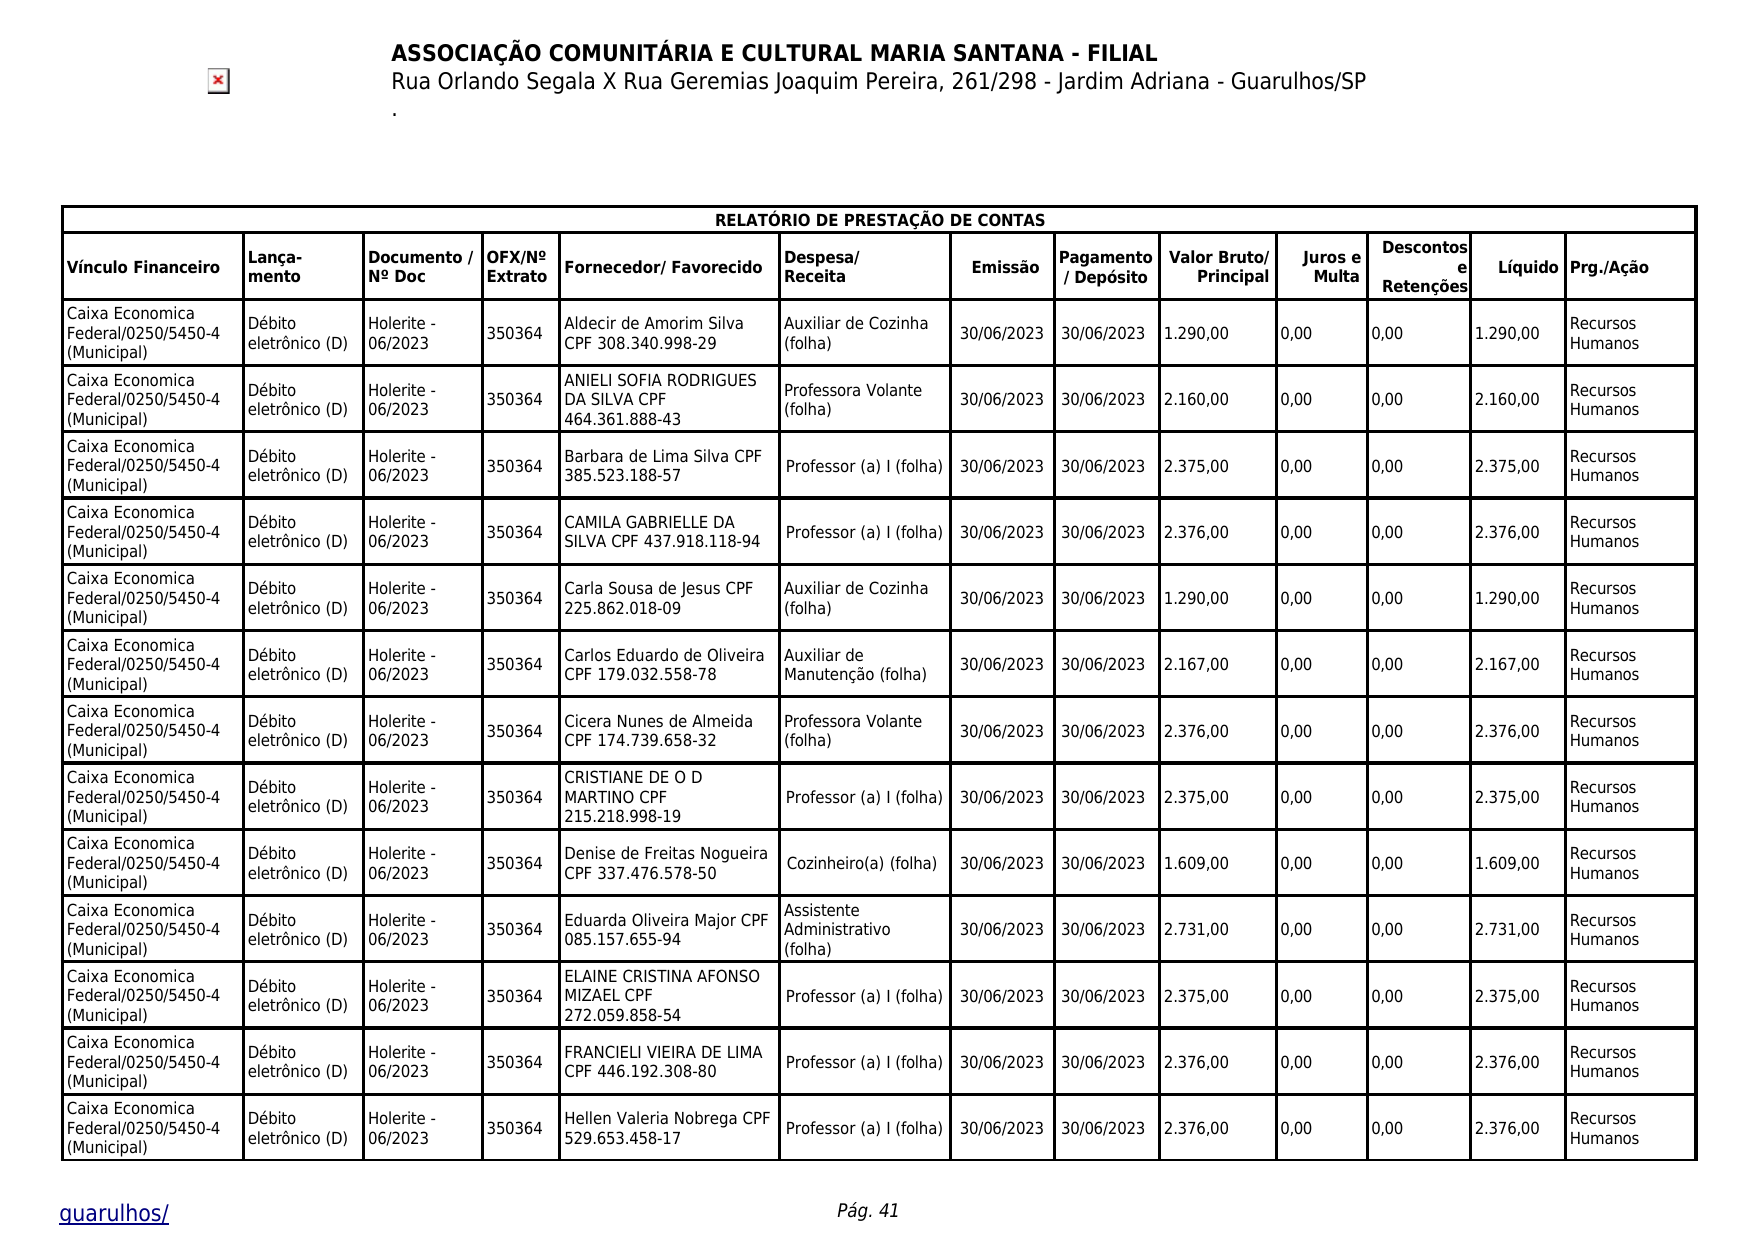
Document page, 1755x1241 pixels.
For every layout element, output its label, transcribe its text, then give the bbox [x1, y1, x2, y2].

table_cell ANIELI SOFIA RODRIGUES DA SILVA CPF 464.361.888-43 [561, 367, 778, 430]
table_cell Recursos Humanos [1567, 897, 1694, 960]
table_cell Débito eletrônico (D) [245, 500, 362, 563]
table_cell Barbara de Lima Silva CPF 385.523.188-57 [561, 433, 778, 496]
table_cell 0,00 [1369, 698, 1469, 761]
table_cell 2.375,00 [1161, 963, 1275, 1026]
table_cell 0,00 [1278, 500, 1366, 563]
table_cell 2.376,00 [1161, 1030, 1275, 1093]
table_cell 2.167,00 [1161, 632, 1275, 695]
table_cell 30/06/2023 [1056, 1030, 1158, 1093]
table_cell Professor (a) I (folha) [781, 500, 949, 563]
table_cell Holerite - 06/2023 [365, 1030, 481, 1093]
table_cell Débito eletrônico (D) [245, 765, 362, 828]
table_cell 350364 [484, 433, 558, 496]
table_cell Caixa Economica Federal/0250/5450-4 (Municipal) [64, 301, 242, 364]
table_cell 2.167,00 [1472, 632, 1564, 695]
table_cell Recursos Humanos [1567, 1030, 1694, 1093]
table_cell Débito eletrônico (D) [245, 566, 362, 629]
table_cell 30/06/2023 [952, 500, 1053, 563]
table_cell Valor Bruto/ Principal [1161, 234, 1275, 298]
table_cell Recursos Humanos [1567, 698, 1694, 761]
table_cell 30/06/2023 [1056, 566, 1158, 629]
table_cell 2.375,00 [1161, 433, 1275, 496]
table_cell Recursos Humanos [1567, 500, 1694, 563]
table_cell Aldecir de Amorim Silva CPF 308.340.998-29 [561, 301, 778, 364]
table_cell Holerite - 06/2023 [365, 367, 481, 430]
table_cell 0,00 [1278, 301, 1366, 364]
table_cell Holerite - 06/2023 [365, 698, 481, 761]
table_cell Holerite - 06/2023 [365, 897, 481, 960]
table_cell Débito eletrônico (D) [245, 698, 362, 761]
table_cell 350364 [484, 897, 558, 960]
table_cell Caixa Economica Federal/0250/5450-4 (Municipal) [64, 963, 242, 1026]
table_cell Caixa Economica Federal/0250/5450-4 (Municipal) [64, 765, 242, 828]
table_cell Cozinheiro(a) (folha) [781, 831, 949, 894]
table_cell Débito eletrônico (D) [245, 963, 362, 1026]
table_cell 0,00 [1369, 831, 1469, 894]
table_cell 30/06/2023 [952, 632, 1053, 695]
table_cell 30/06/2023 [952, 433, 1053, 496]
table_cell Recursos Humanos [1567, 566, 1694, 629]
table_cell 0,00 [1278, 897, 1366, 960]
table_header RELATÓRIO DE PRESTAÇÃO DE CONTAS [64, 208, 1694, 231]
table_cell Professor (a) I (folha) [781, 765, 949, 828]
table_cell Eduarda Oliveira Major CPF 085.157.655-94 [561, 897, 778, 960]
table_cell Pagamento / Depósito [1056, 234, 1158, 298]
table_cell 2.731,00 [1161, 897, 1275, 960]
table_cell 0,00 [1278, 765, 1366, 828]
table_cell Auxiliar de Manutenção (folha) [781, 632, 949, 695]
table_cell Vínculo Financeiro [64, 234, 242, 298]
table_cell Débito eletrônico (D) [245, 1096, 362, 1159]
table_cell 0,00 [1369, 897, 1469, 960]
table_cell 30/06/2023 [952, 698, 1053, 761]
table_cell 0,00 [1278, 1096, 1366, 1159]
table_cell 350364 [484, 566, 558, 629]
table_cell Holerite - 06/2023 [365, 831, 481, 894]
table_cell CRISTIANE DE O D MARTINO CPF 215.218.998-19 [561, 765, 778, 828]
table_cell 350364 [484, 831, 558, 894]
table_cell Fornecedor/ Favorecido [561, 234, 778, 298]
table_cell Prg./Ação [1567, 234, 1694, 298]
table_cell 30/06/2023 [1056, 765, 1158, 828]
table_cell ELAINE CRISTINA AFONSO MIZAEL CPF 272.059.858-54 [561, 963, 778, 1026]
table_cell 0,00 [1278, 367, 1366, 430]
table_cell Recursos Humanos [1567, 831, 1694, 894]
table_cell Caixa Economica Federal/0250/5450-4 (Municipal) [64, 433, 242, 496]
table_cell 0,00 [1369, 566, 1469, 629]
table_cell Descontos e Retenções [1369, 234, 1469, 298]
table_cell 350364 [484, 1030, 558, 1093]
table_cell 2.375,00 [1472, 963, 1564, 1026]
table_cell Holerite - 06/2023 [365, 500, 481, 563]
table_cell Caixa Economica Federal/0250/5450-4 (Municipal) [64, 500, 242, 563]
table_cell 0,00 [1369, 963, 1469, 1026]
table_cell 30/06/2023 [1056, 831, 1158, 894]
table_cell 30/06/2023 [952, 963, 1053, 1026]
table_cell 0,00 [1369, 632, 1469, 695]
table_cell Professora Volante (folha) [781, 367, 949, 430]
table_cell 30/06/2023 [1056, 963, 1158, 1026]
table_cell Recursos Humanos [1567, 1096, 1694, 1159]
table_cell 30/06/2023 [1056, 433, 1158, 496]
table_cell 30/06/2023 [952, 301, 1053, 364]
table_cell Débito eletrônico (D) [245, 831, 362, 894]
table_cell 2.376,00 [1472, 500, 1564, 563]
table_cell Líquido [1472, 234, 1564, 298]
table_cell 0,00 [1278, 632, 1366, 695]
table_cell 30/06/2023 [952, 1030, 1053, 1093]
table_cell 30/06/2023 [952, 566, 1053, 629]
table_cell Carla Sousa de Jesus CPF 225.862.018-09 [561, 566, 778, 629]
table_cell Denise de Freitas Nogueira CPF 337.476.578-50 [561, 831, 778, 894]
table_cell 0,00 [1278, 433, 1366, 496]
table_cell 0,00 [1278, 831, 1366, 894]
table_cell Professor (a) I (folha) [781, 1030, 949, 1093]
table_cell 350364 [484, 963, 558, 1026]
table_cell Débito eletrônico (D) [245, 897, 362, 960]
table_cell Holerite - 06/2023 [365, 963, 481, 1026]
table_cell Holerite - 06/2023 [365, 765, 481, 828]
table_cell 1.290,00 [1472, 566, 1564, 629]
table_cell 2.731,00 [1472, 897, 1564, 960]
table_cell 2.160,00 [1472, 367, 1564, 430]
table_cell Débito eletrônico (D) [245, 301, 362, 364]
table_cell 1.290,00 [1161, 566, 1275, 629]
table_cell 30/06/2023 [952, 765, 1053, 828]
table_cell Débito eletrônico (D) [245, 1030, 362, 1093]
table_cell Caixa Economica Federal/0250/5450-4 (Municipal) [64, 632, 242, 695]
table_cell 2.376,00 [1472, 698, 1564, 761]
table_cell 0,00 [1369, 301, 1469, 364]
table_cell Holerite - 06/2023 [365, 566, 481, 629]
table_cell 30/06/2023 [1056, 301, 1158, 364]
table_cell Caixa Economica Federal/0250/5450-4 (Municipal) [64, 698, 242, 761]
table_cell 0,00 [1369, 500, 1469, 563]
table_cell 350364 [484, 632, 558, 695]
table_cell Holerite - 06/2023 [365, 1096, 481, 1159]
table_cell Recursos Humanos [1567, 301, 1694, 364]
table_cell 0,00 [1369, 1030, 1469, 1093]
table_cell Carlos Eduardo de Oliveira CPF 179.032.558-78 [561, 632, 778, 695]
table_cell Caixa Economica Federal/0250/5450-4 (Municipal) [64, 367, 242, 430]
table_cell Lança- mento [245, 234, 362, 298]
table_cell Assistente Administrativo (folha) [781, 897, 949, 960]
table_cell Professor (a) I (folha) [781, 963, 949, 1026]
table_cell 30/06/2023 [952, 1096, 1053, 1159]
table_cell 350364 [484, 765, 558, 828]
table_cell 2.375,00 [1472, 433, 1564, 496]
table_cell Caixa Economica Federal/0250/5450-4 (Municipal) [64, 1096, 242, 1159]
table_cell Caixa Economica Federal/0250/5450-4 (Municipal) [64, 831, 242, 894]
table_cell Débito eletrônico (D) [245, 433, 362, 496]
table_cell 2.376,00 [1472, 1096, 1564, 1159]
table_cell Emissão [952, 234, 1053, 298]
table_cell Professor (a) I (folha) [781, 433, 949, 496]
table_cell 350364 [484, 301, 558, 364]
table_cell 0,00 [1369, 367, 1469, 430]
table_cell FRANCIELI VIEIRA DE LIMA CPF 446.192.308-80 [561, 1030, 778, 1093]
table_cell Recursos Humanos [1567, 765, 1694, 828]
table_cell Recursos Humanos [1567, 433, 1694, 496]
table_cell Débito eletrônico (D) [245, 632, 362, 695]
table_cell 0,00 [1278, 566, 1366, 629]
table_cell Auxiliar de Cozinha (folha) [781, 566, 949, 629]
table_cell 2.376,00 [1161, 698, 1275, 761]
table_cell Hellen Valeria Nobrega CPF 529.653.458-17 [561, 1096, 778, 1159]
table_cell 2.376,00 [1161, 1096, 1275, 1159]
table_cell 30/06/2023 [952, 367, 1053, 430]
table_cell 30/06/2023 [1056, 367, 1158, 430]
table_cell 0,00 [1278, 1030, 1366, 1093]
table_cell Débito eletrônico (D) [245, 367, 362, 430]
table_cell 350364 [484, 500, 558, 563]
table_cell Holerite - 06/2023 [365, 632, 481, 695]
table_cell Cicera Nunes de Almeida CPF 174.739.658-32 [561, 698, 778, 761]
table_cell Holerite - 06/2023 [365, 433, 481, 496]
table_cell 0,00 [1369, 1096, 1469, 1159]
table_cell 30/06/2023 [1056, 500, 1158, 563]
table_cell 30/06/2023 [1056, 1096, 1158, 1159]
table_cell Recursos Humanos [1567, 963, 1694, 1026]
table_cell Holerite - 06/2023 [365, 301, 481, 364]
table_cell 0,00 [1369, 765, 1469, 828]
table_cell OFX/Nº Extrato [484, 234, 558, 298]
table_cell 0,00 [1278, 963, 1366, 1026]
table_cell Recursos Humanos [1567, 367, 1694, 430]
table_cell Auxiliar de Cozinha (folha) [781, 301, 949, 364]
table_cell Caixa Economica Federal/0250/5450-4 (Municipal) [64, 1030, 242, 1093]
table_cell 350364 [484, 1096, 558, 1159]
table_cell Professora Volante (folha) [781, 698, 949, 761]
table_cell Despesa/ Receita [781, 234, 949, 298]
table_cell Caixa Economica Federal/0250/5450-4 (Municipal) [64, 566, 242, 629]
table_cell Recursos Humanos [1567, 632, 1694, 695]
table_cell 1.290,00 [1472, 301, 1564, 364]
table_cell 2.375,00 [1161, 765, 1275, 828]
table_cell 30/06/2023 [952, 897, 1053, 960]
table_cell 30/06/2023 [1056, 698, 1158, 761]
table_cell Juros e Multa [1278, 234, 1366, 298]
table_cell 2.375,00 [1472, 765, 1564, 828]
table_cell Caixa Economica Federal/0250/5450-4 (Municipal) [64, 897, 242, 960]
table_cell 350364 [484, 367, 558, 430]
table_cell 1.609,00 [1472, 831, 1564, 894]
table_cell 2.376,00 [1472, 1030, 1564, 1093]
table_cell 1.290,00 [1161, 301, 1275, 364]
table_cell CAMILA GABRIELLE DA SILVA CPF 437.918.118-94 [561, 500, 778, 563]
table_cell Professor (a) I (folha) [781, 1096, 949, 1159]
table_cell 30/06/2023 [1056, 897, 1158, 960]
table_cell 30/06/2023 [952, 831, 1053, 894]
table_cell Documento / Nº Doc [365, 234, 481, 298]
table_cell 30/06/2023 [1056, 632, 1158, 695]
table_cell 2.160,00 [1161, 367, 1275, 430]
table_cell 350364 [484, 698, 558, 761]
table_cell 0,00 [1278, 698, 1366, 761]
table_cell 0,00 [1369, 433, 1469, 496]
table_cell 2.376,00 [1161, 500, 1275, 563]
table_cell 1.609,00 [1161, 831, 1275, 894]
